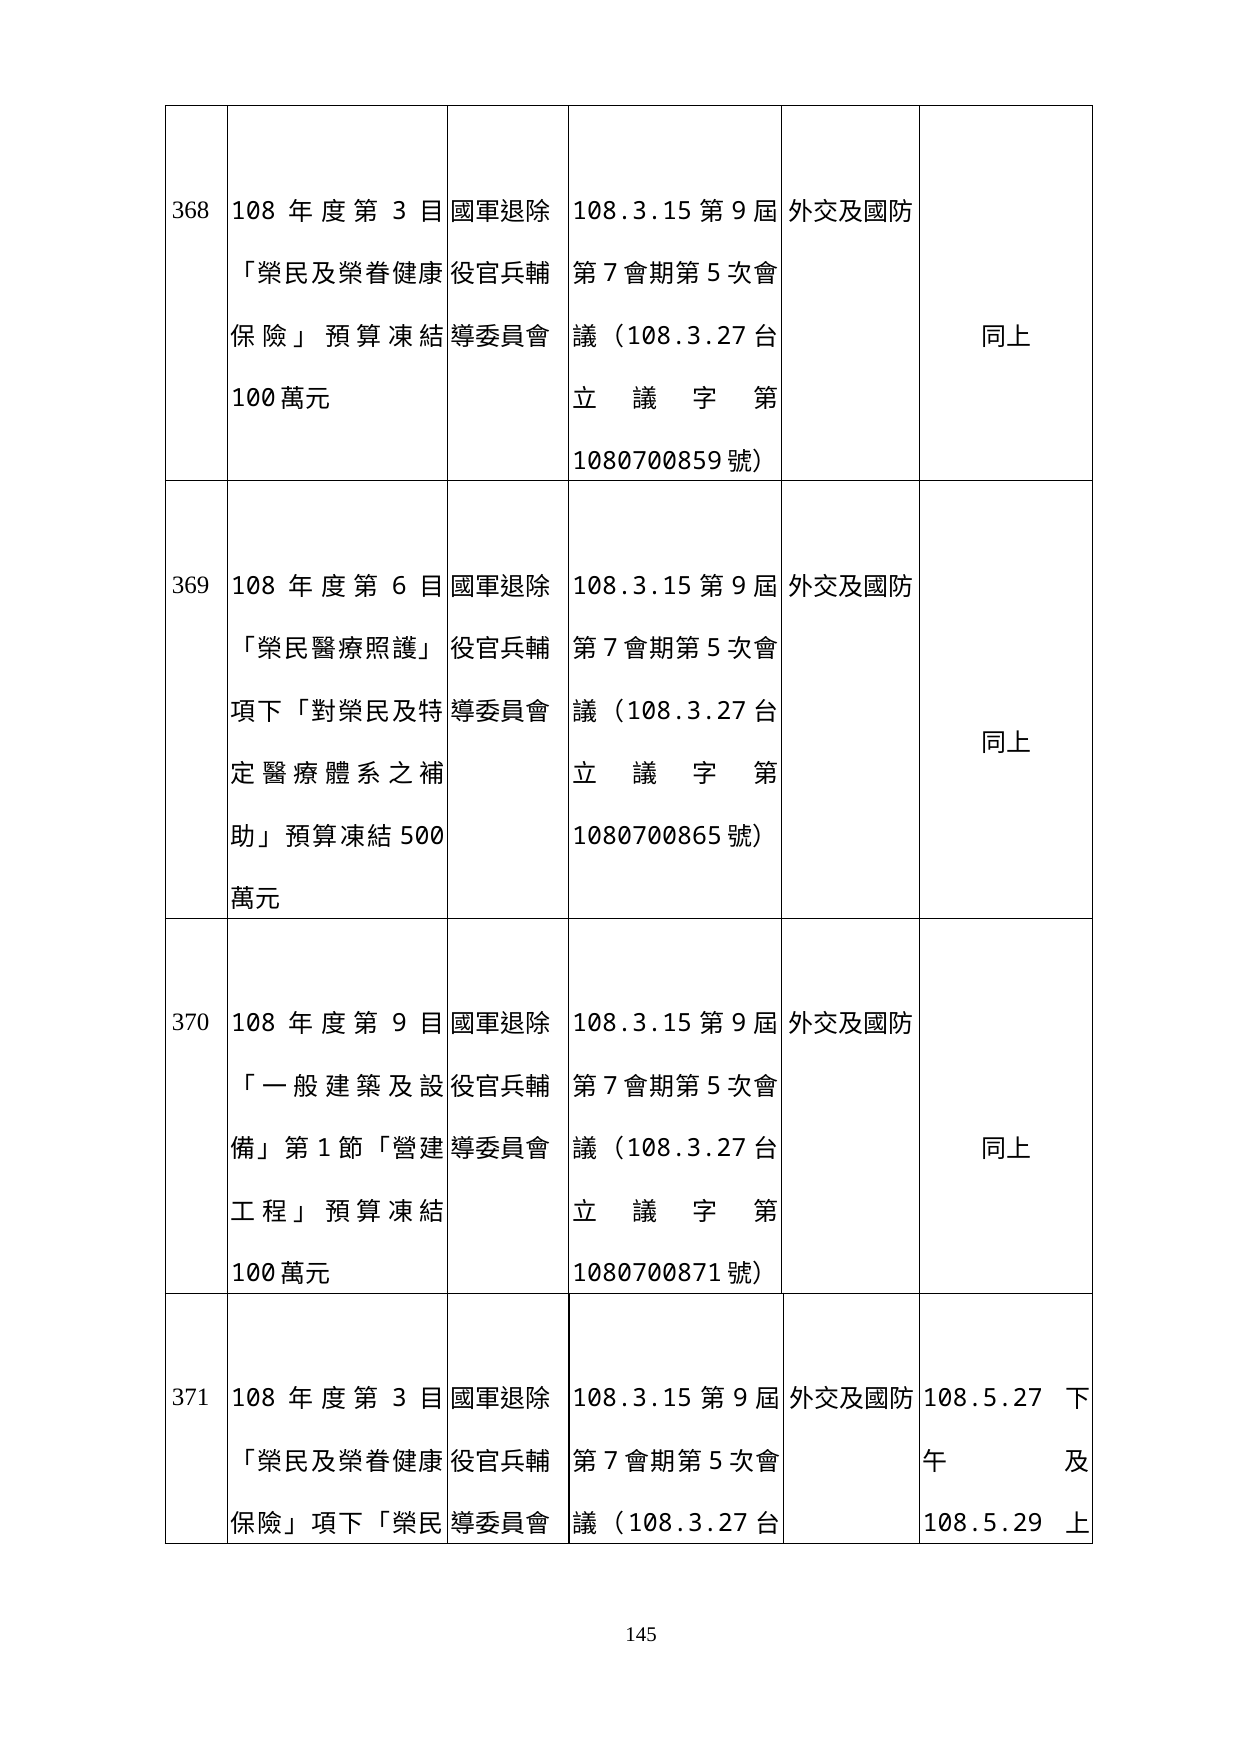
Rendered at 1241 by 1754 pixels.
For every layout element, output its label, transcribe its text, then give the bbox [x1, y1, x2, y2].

table_cell 國軍退除役官兵輔導委員會 [448, 1294, 568, 1543]
table_cell 同上 [920, 481, 1092, 918]
table_cell 國軍退除役官兵輔導委員會 [448, 106, 568, 480]
table_cell 108年度第6目「榮民醫療照護」項下「對榮民及特定醫療體系之補助」預算凍結500萬元 [228, 481, 447, 918]
table_cell 外交及國防 [782, 481, 919, 918]
table_cell 108.3.15第9屆第7會期第5次會議（108.3.27台立議字第1080700865號） [569, 481, 781, 918]
table_cell 國軍退除役官兵輔導委員會 [448, 919, 568, 1293]
table_cell 108.3.15第9屆第7會期第5次會議（108.3.27台 [570, 1294, 783, 1543]
table_cell 外交及國防 [782, 919, 919, 1293]
table_cell 108.3.15第9屆第7會期第5次會議（108.3.27台立議字第1080700871號） [569, 919, 781, 1293]
table_cell 108.5.27下午及108.5.29上 [920, 1294, 1092, 1543]
table_cell [166, 106, 227, 480]
table_cell [166, 919, 227, 1293]
table_cell 108年度第3目「榮民及榮眷健康保險」項下「榮民 [228, 1294, 447, 1543]
table_cell [166, 1294, 227, 1543]
table_cell [166, 481, 227, 918]
table_cell 108年度第9目「一般建築及設備」第1節「營建工程」預算凍結100萬元 [228, 919, 447, 1293]
table_cell 108.3.15第9屆第7會期第5次會議（108.3.27台立議字第1080700859號） [569, 106, 781, 480]
table_cell 同上 [920, 106, 1092, 480]
table_cell 國軍退除役官兵輔導委員會 [448, 481, 568, 918]
table_cell 外交及國防 [782, 106, 919, 480]
table_cell 108年度第3目「榮民及榮眷健康保險」預算凍結100萬元 [228, 106, 447, 480]
table_cell 同上 [920, 919, 1092, 1293]
table_cell 外交及國防 [784, 1294, 919, 1543]
